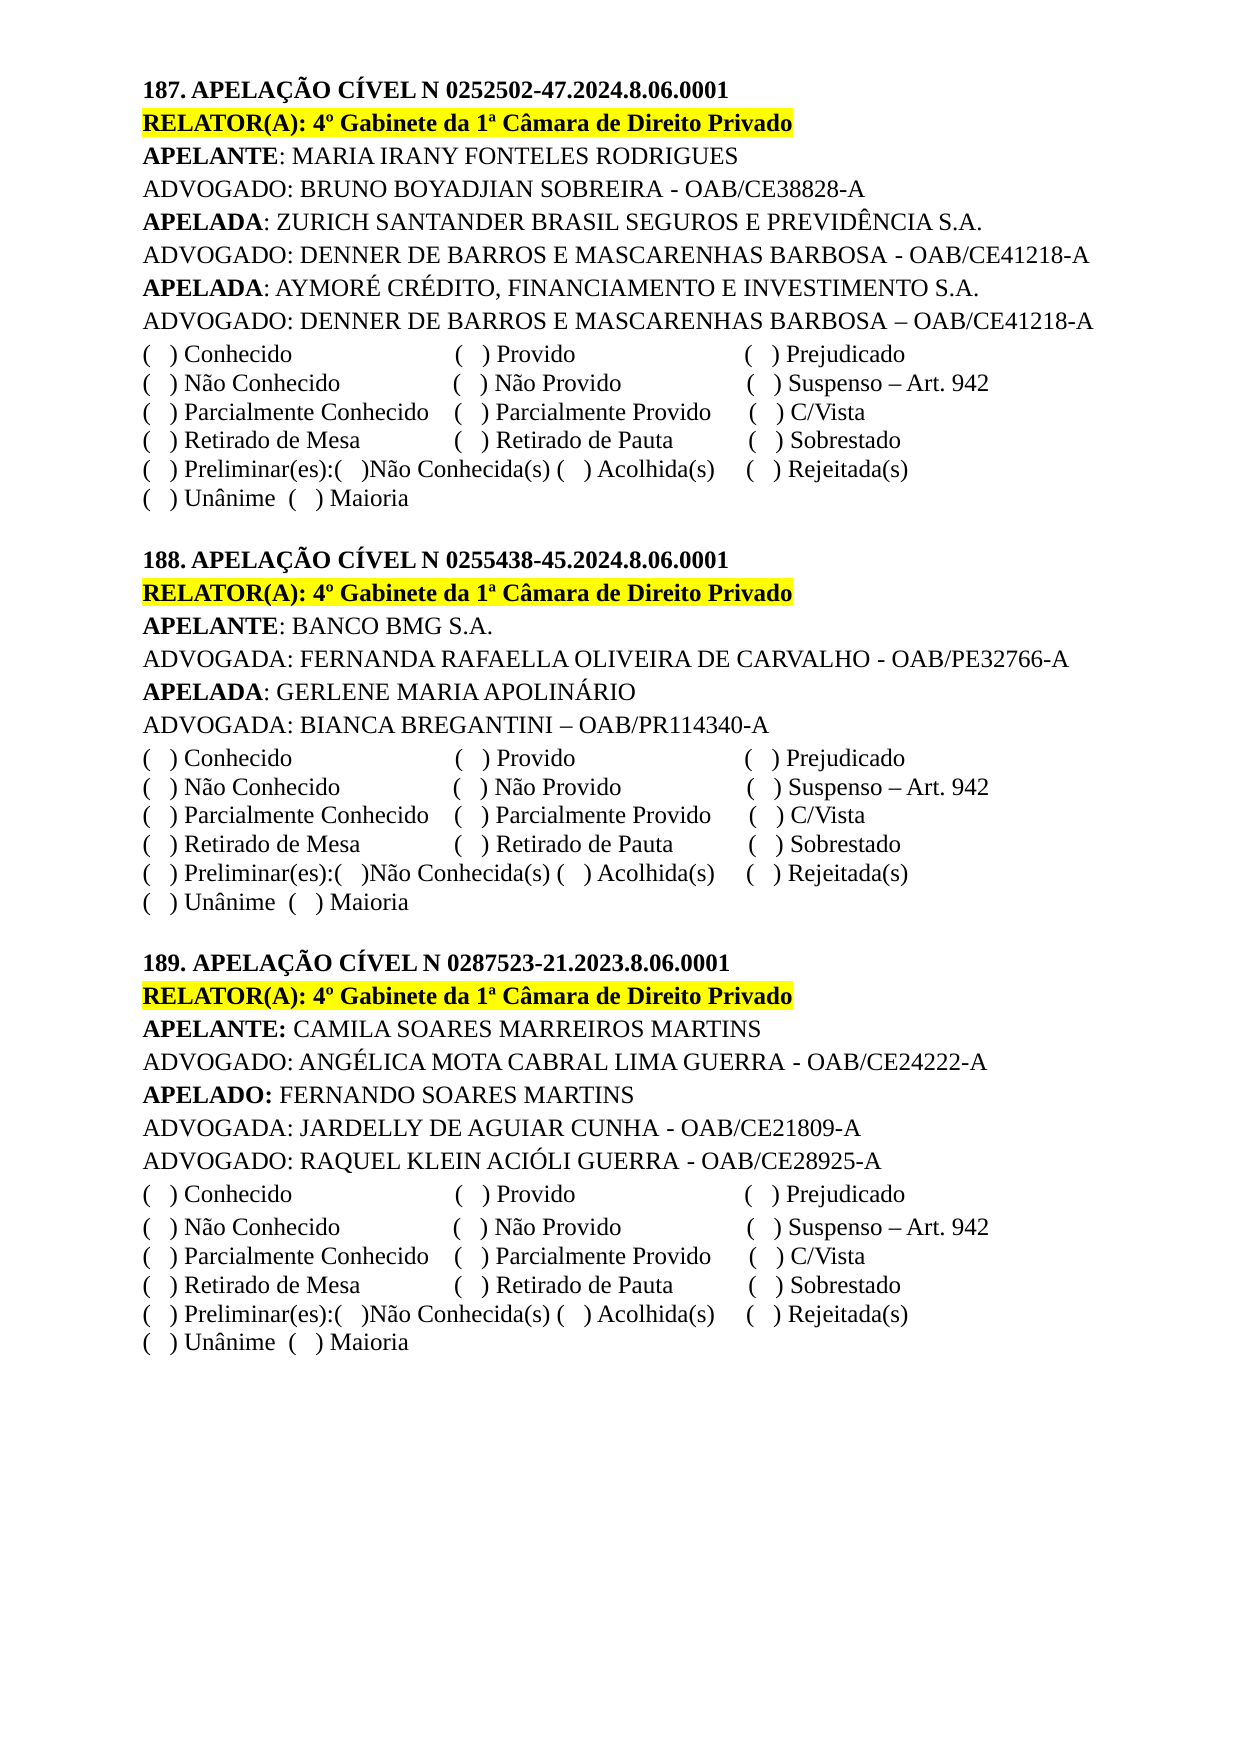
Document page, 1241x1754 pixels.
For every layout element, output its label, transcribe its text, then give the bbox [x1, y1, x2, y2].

text ( ) Preliminar(es):( )Não Conhecida(s) ( ) Acolhida(s) ( ) Rejeitada(s) [142, 1299, 1158, 1327]
text 187. APELAÇÃO CÍVEL N 0252502-47.2024.8.06.0001 RELATOR(A): 4º Gabinete da 1ª Câmara de Direito Privado APELANTE: MARIA IRANY FONTELES RODRIGUES ADVOGADO: BRUNO BOYADJIAN SOBREIRA - OAB/CE38828-A APELADA: ZURICH SANTANDER BRASIL SEGUROS E PREVIDÊNCIA S.A. ADVOGADO: DENNER DE BARROS E MASCARENHAS BARBOSA - OAB/CE41218-A APELADA: AYMORÉ CRÉDITO, FINANCIAMENTO E INVESTIMENTO S.A. ADVOGADO: DENNER DE BARROS E MASCARENHAS BARBOSA – OAB/CE41218-A [142, 75, 1188, 335]
text 189. APELAÇÃO CÍVEL N 0287523-21.2023.8.06.0001 RELATOR(A): 4º Gabinete da 1ª Câmara de Direito Privado APELANTE: CAMILA SOARES MARREIROS MARTINS ADVOGADO: ANGÉLICA MOTA CABRAL LIMA GUERRA - OAB/CE24222-A APELADO: FERNANDO SOARES MARTINS ADVOGADA: JARDELLY DE AGUIAR CUNHA - OAB/CE21809-A ADVOGADO: RAQUEL KLEIN ACIÓLI GUERRA - OAB/CE28925-A ( ) Conhecido ( ) Provido ( ) Prejudicado [142, 915, 1188, 1208]
text ( ) Conhecido ( ) Provido ( ) Prejudicado [142, 743, 1141, 772]
text ( ) Não Conhecido ( ) Não Provido ( ) Suspenso – Art. 942 [142, 772, 1158, 800]
text ( ) Unânime ( ) Maioria [142, 483, 1158, 512]
text ( ) Preliminar(es):( )Não Conhecida(s) ( ) Acolhida(s) ( ) Rejeitada(s) [142, 858, 1158, 887]
text ( ) Retirado de Mesa ( ) Retirado de Pauta ( ) Sobrestado [142, 829, 1158, 858]
text ( ) Parcialmente Conhecido ( ) Parcialmente Provido ( ) C/Vista [142, 800, 1158, 829]
text ( ) Retirado de Mesa ( ) Retirado de Pauta ( ) Sobrestado [142, 425, 1158, 454]
text 188. APELAÇÃO CÍVEL N 0255438-45.2024.8.06.0001 RELATOR(A): 4º Gabinete da 1ª Câmara de Direito Privado APELANTE: BANCO BMG S.A. ADVOGADA: FERNANDA RAFAELLA OLIVEIRA DE CARVALHO - OAB/PE32766-A APELADA: GERLENE MARIA APOLINÁRIO ADVOGADA: BIANCA BREGANTINI – OAB/PR114340-A [142, 512, 1188, 738]
text ( ) Retirado de Mesa ( ) Retirado de Pauta ( ) Sobrestado [142, 1270, 1158, 1299]
text ( ) Conhecido ( ) Provido ( ) Prejudicado [142, 339, 1141, 368]
text ( ) Parcialmente Conhecido ( ) Parcialmente Provido ( ) C/Vista [142, 1241, 1158, 1270]
text ( ) Parcialmente Conhecido ( ) Parcialmente Provido ( ) C/Vista [142, 397, 1158, 425]
text ( ) Unânime ( ) Maioria [142, 1327, 1158, 1356]
text ( ) Não Conhecido ( ) Não Provido ( ) Suspenso – Art. 942 [142, 368, 1158, 397]
text ( ) Unânime ( ) Maioria [142, 887, 1158, 915]
text ( ) Preliminar(es):( )Não Conhecida(s) ( ) Acolhida(s) ( ) Rejeitada(s) [142, 454, 1158, 483]
text ( ) Não Conhecido ( ) Não Provido ( ) Suspenso – Art. 942 [142, 1212, 1158, 1241]
